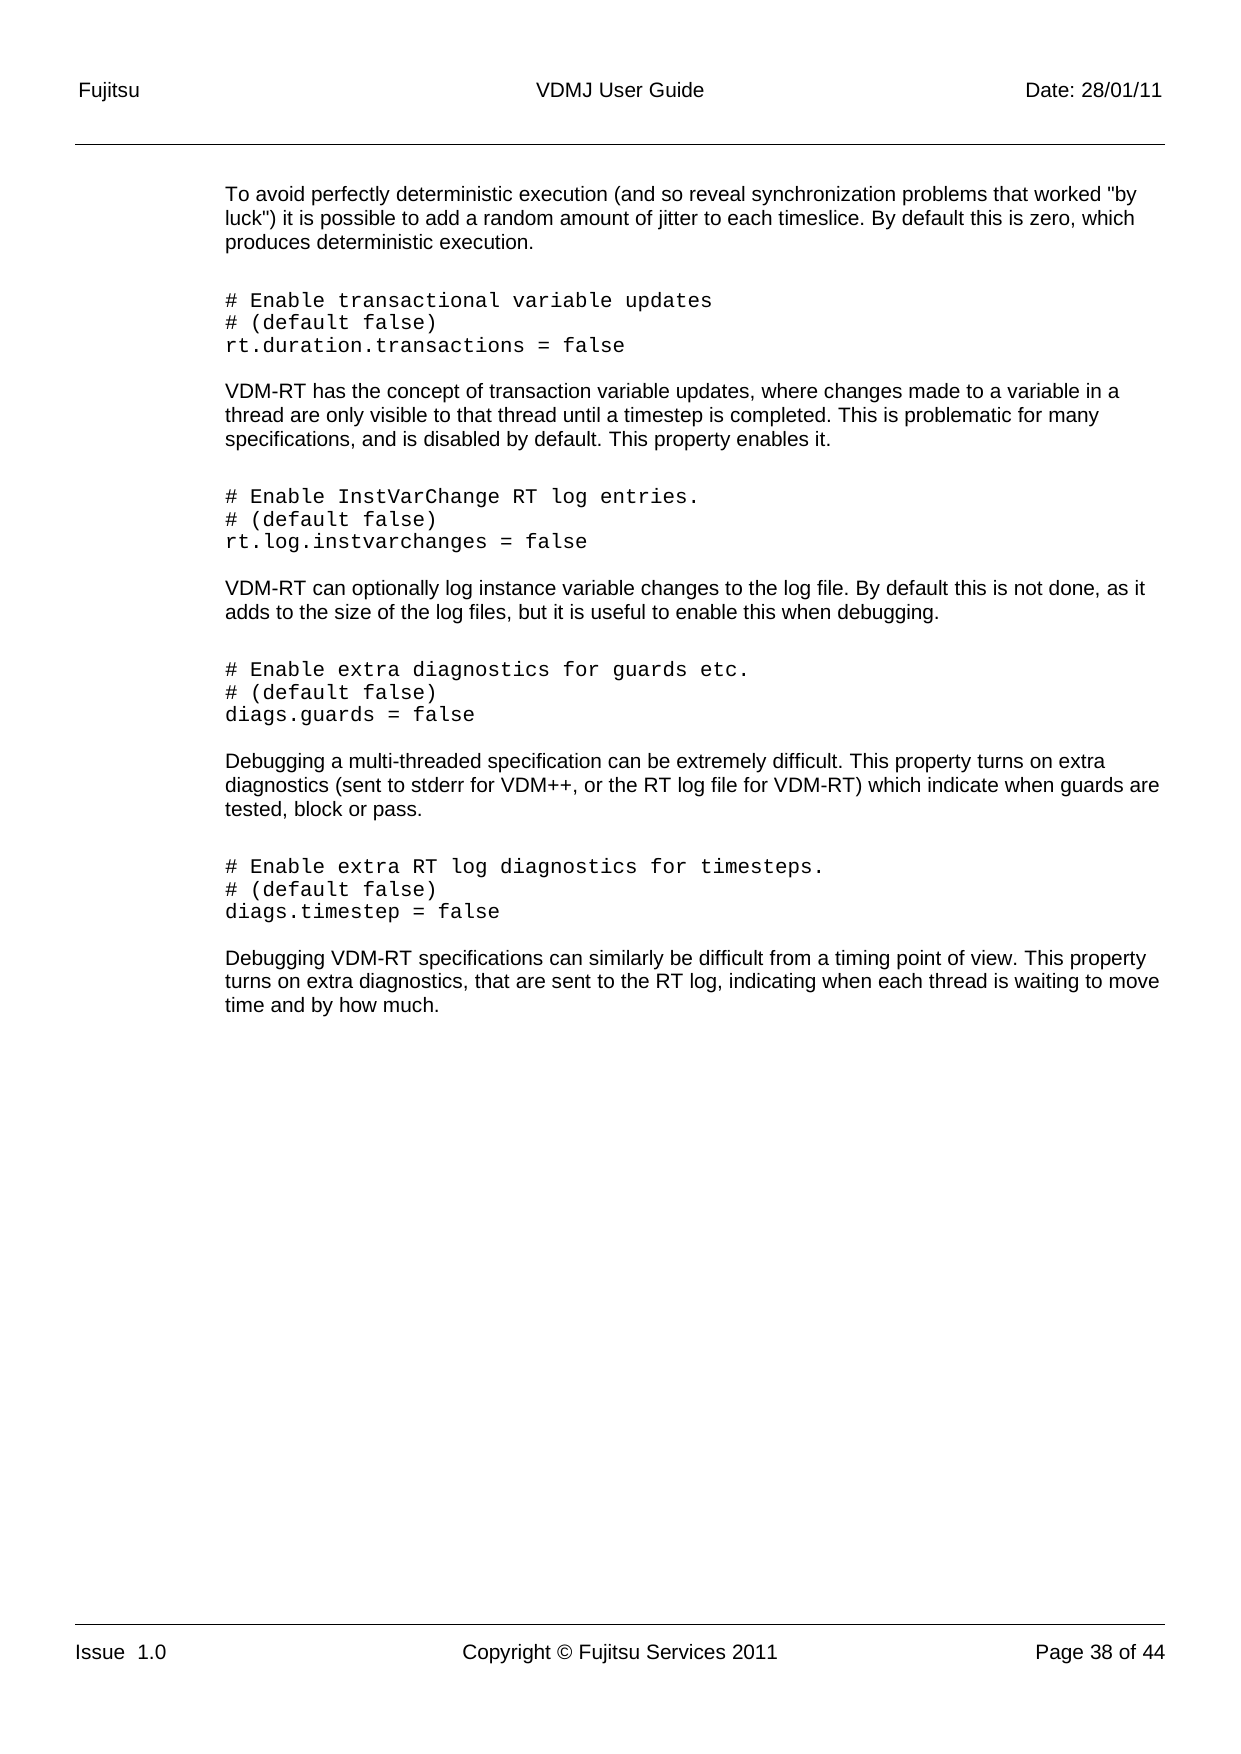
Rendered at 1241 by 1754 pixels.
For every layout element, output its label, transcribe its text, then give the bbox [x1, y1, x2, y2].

text rt.duration.transactions = false [225, 334, 1165, 357]
text VDM-RT can optionally log instance variable changes to the log file. By default this is not done, as it adds to the size of the log files, but it is useful to enable this when debugging. [225, 576, 1165, 624]
text Debugging VDM-RT specifications can similarly be difficult from a timing point of view. This property turns on extra diagnostics, that are sent to the RT log, indicating when each thread is waiting to move time and by how much. [225, 946, 1165, 1018]
text # (default false) [225, 508, 1165, 531]
text rt.log.instvarchanges = false [225, 531, 1165, 553]
text # (default false) [225, 312, 1165, 334]
text # (default false) [225, 878, 1165, 901]
text To avoid perfectly deterministic execution (and so reveal synchronization problems that worked "by luck") it is possible to add a random amount of jitter to each timeslice. By default this is zero, which produces deterministic execution. [225, 182, 1165, 254]
text # Enable transactional variable updates [225, 289, 1165, 312]
text diags.timestep = false [225, 901, 1165, 923]
text Debugging a multi-threaded specification can be extremely difficult. This property turns on extra diagnostics (sent to stderr for VDM++, or the RT log file for VDM-RT) which indicate when guards are tested, block or pass. [225, 749, 1165, 821]
text # (default false) [225, 681, 1165, 704]
text # Enable InstVarChange RT log entries. [225, 486, 1165, 508]
text # Enable extra diagnostics for guards etc. [225, 659, 1165, 681]
text VDM-RT has the concept of transaction variable updates, where changes made to a variable in a thread are only visible to that thread until a timestep is completed. This is problematic for many specifications, and is disabled by default. This property enables it. [225, 379, 1165, 451]
text # Enable extra RT log diagnostics for timesteps. [225, 856, 1165, 878]
text diags.guards = false [225, 704, 1165, 726]
